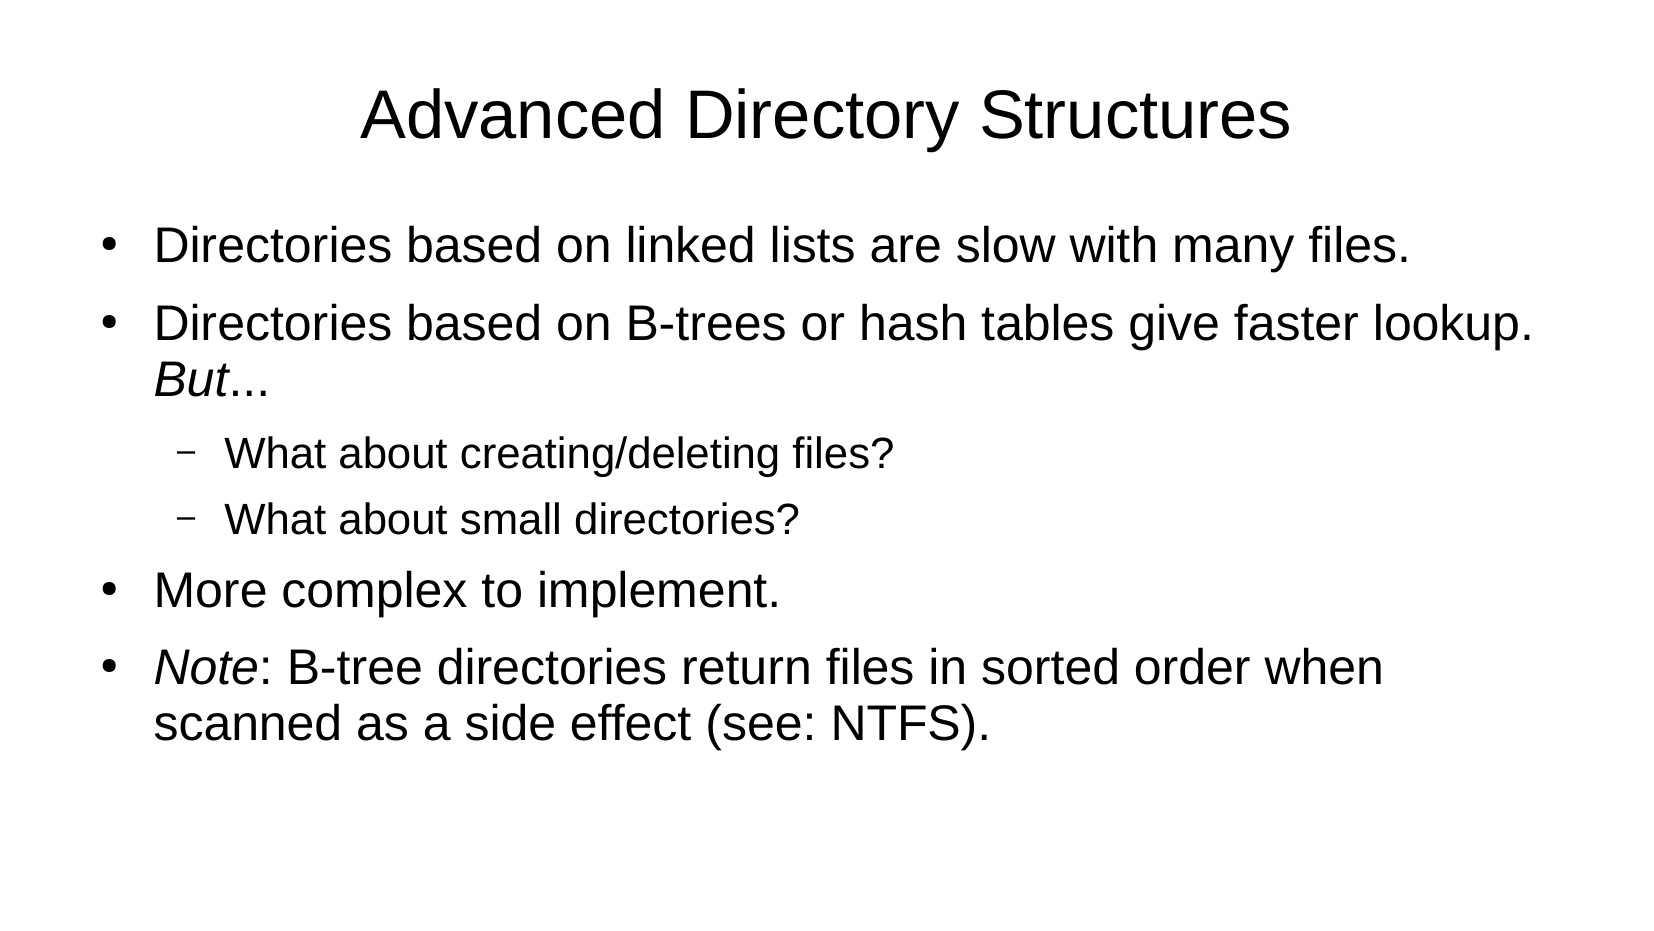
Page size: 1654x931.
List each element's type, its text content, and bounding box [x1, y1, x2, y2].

list Directories based on linked lists are slow with many files. Directories based on B-trees or hash tables give faster lookup. But... What about creating/deleting files? What about small directories? More complex to implement. Note: B-tree directories return files in sorted order when scanned as a side effect (see: NTFS). [82, 217, 1571, 821]
title Advanced Directory Structures [82, 37, 1571, 193]
